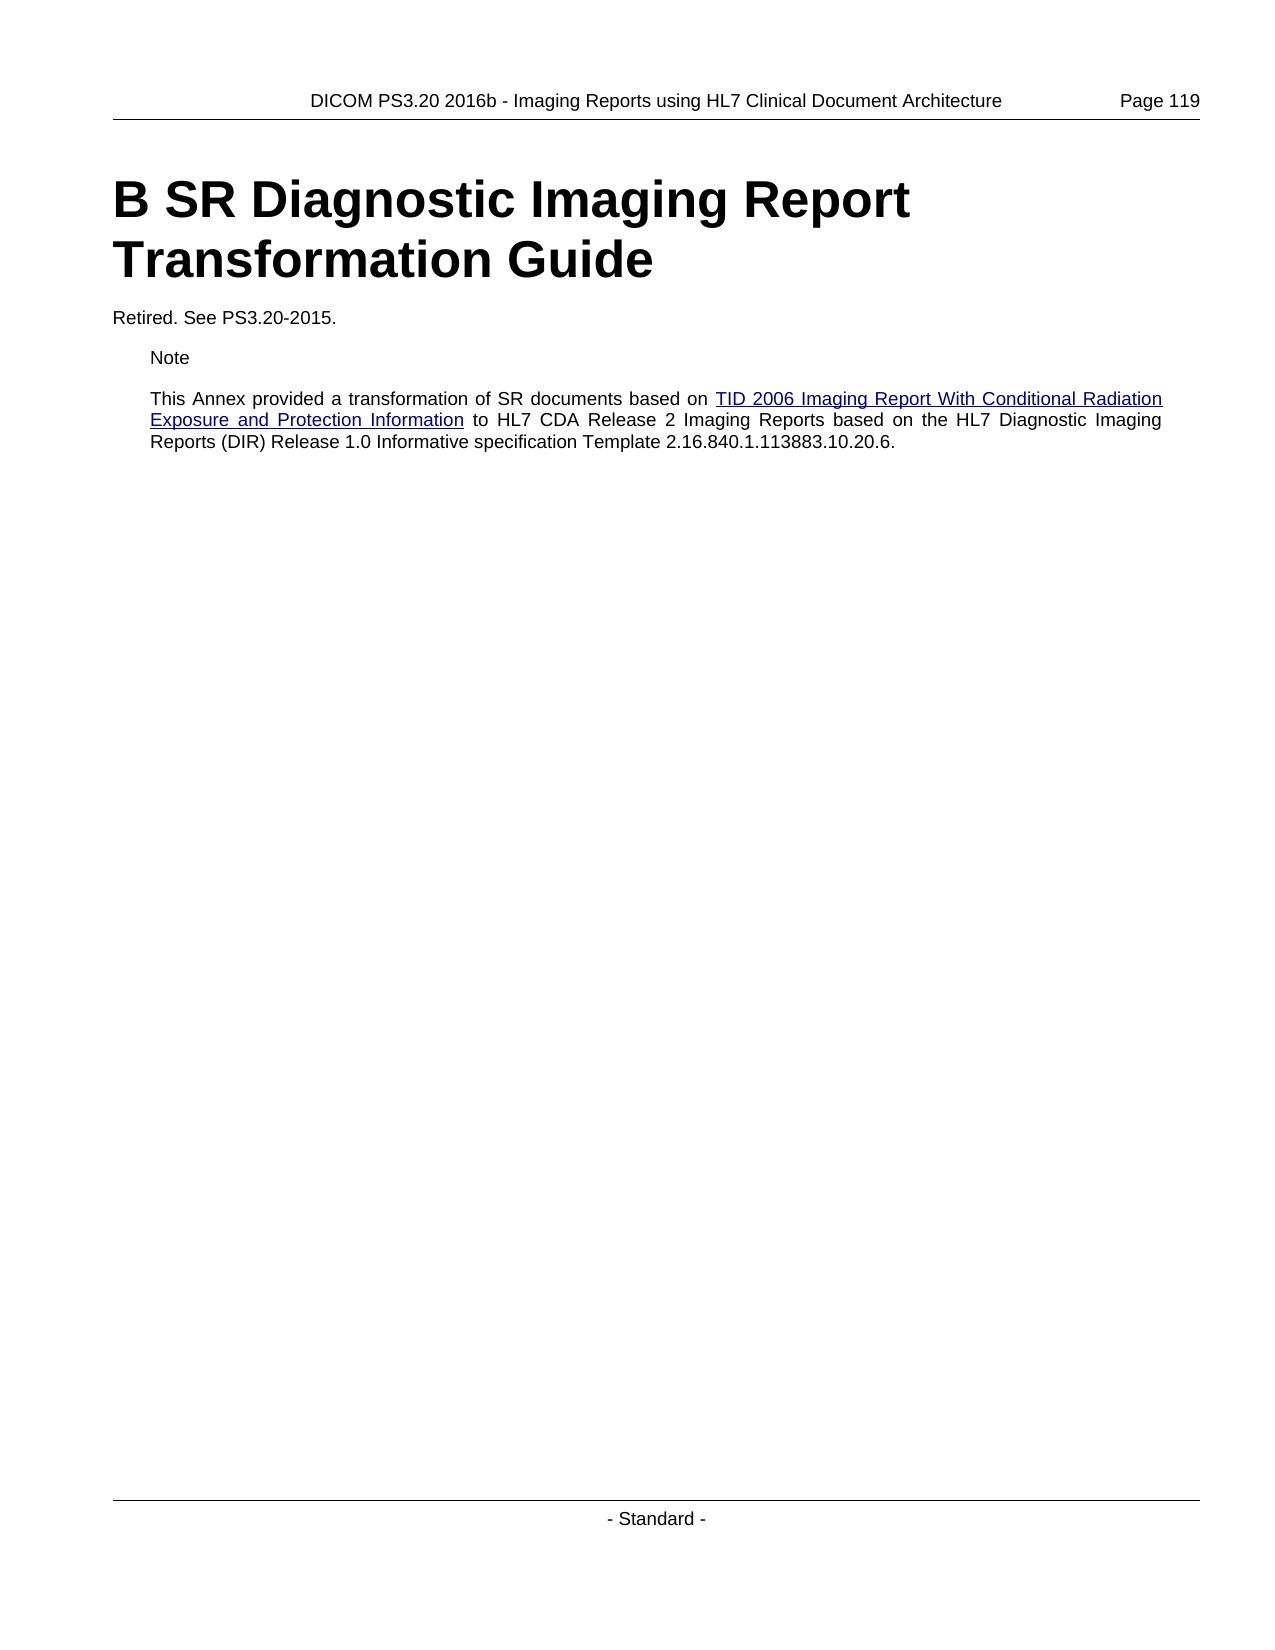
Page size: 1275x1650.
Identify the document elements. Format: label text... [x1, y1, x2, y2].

text Retired. See PS3.20-2015. [112, 307, 1200, 328]
text B SR Diagnostic Imaging Report Transformation Guide [112, 169, 1200, 288]
text This Annex provided a transformation of SR documents based on TID 2006 Imaging Report With Conditional Radiation Exposure and Protection Information to HL7 CDA Release 2 Imaging Reports based on the HL7 Diagnostic Imaging Reports (DIR) Release 1.0 Informative specification Template 2.16.840.1.113883.10.20.6. [150, 387, 1162, 452]
text Note [150, 347, 1162, 368]
